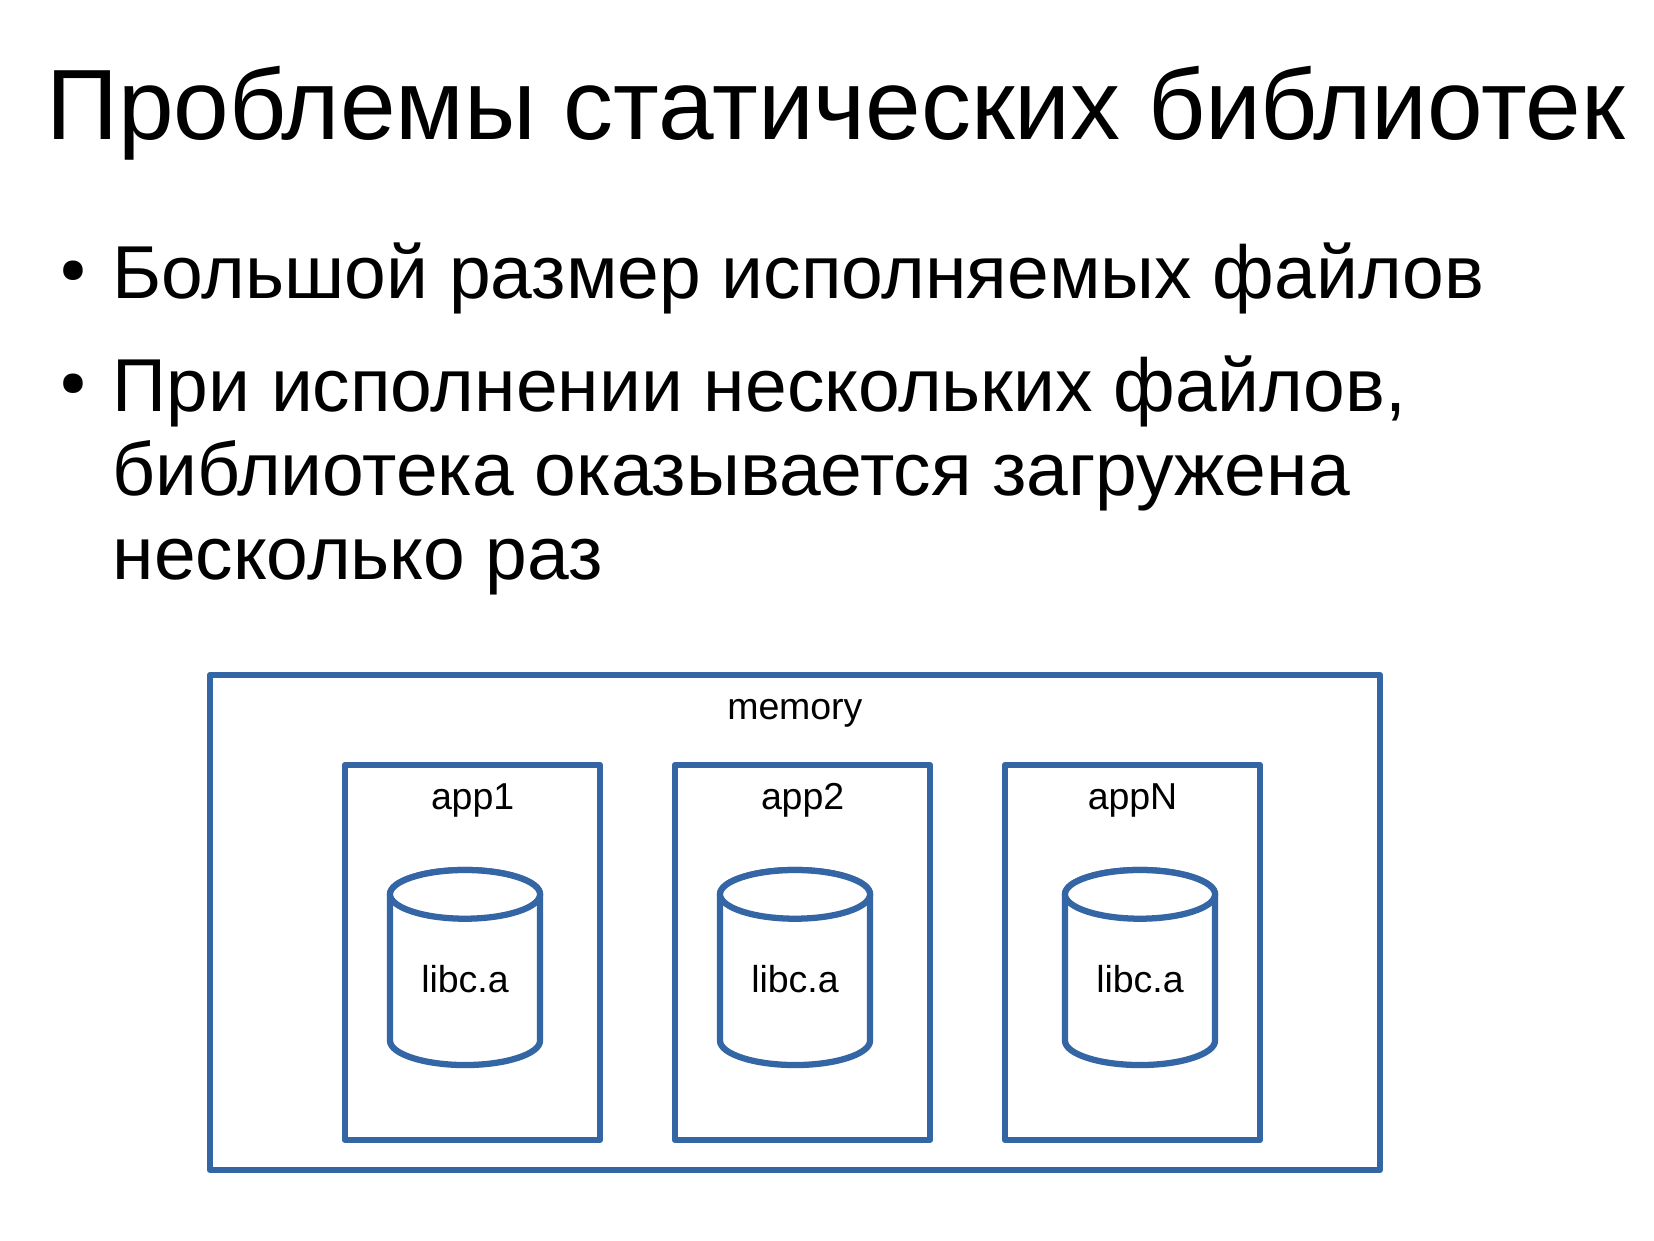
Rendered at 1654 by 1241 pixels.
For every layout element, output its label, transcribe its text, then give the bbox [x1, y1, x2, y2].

text_box appN [1005, 765, 1261, 1141]
text_box app1 [345, 765, 601, 1141]
text_box libc.a [1065, 895, 1216, 1066]
list Большой размер исполняемых файлов При исполнении нескольких файлов, библиотека оказывается загружена несколько раз [41, 230, 1636, 646]
text_box app2 [675, 765, 931, 1141]
title Перед портированием [390, 870, 541, 919]
text_box memory [210, 675, 1381, 1171]
title Проблемы статических библиотек [37, 30, 1636, 181]
text_box libc.a [720, 895, 871, 1066]
text_box Вроде у меня всё работает [720, 870, 871, 919]
text_box #include <thread> #include <iostream> int x = 0; void foo () { std::thread([&] { ++x; }).detach(); ++x; } int main () { foo (); std::cout << x << std::endl; return 0; } [1065, 870, 1216, 919]
text_box libc.a [390, 895, 541, 1066]
